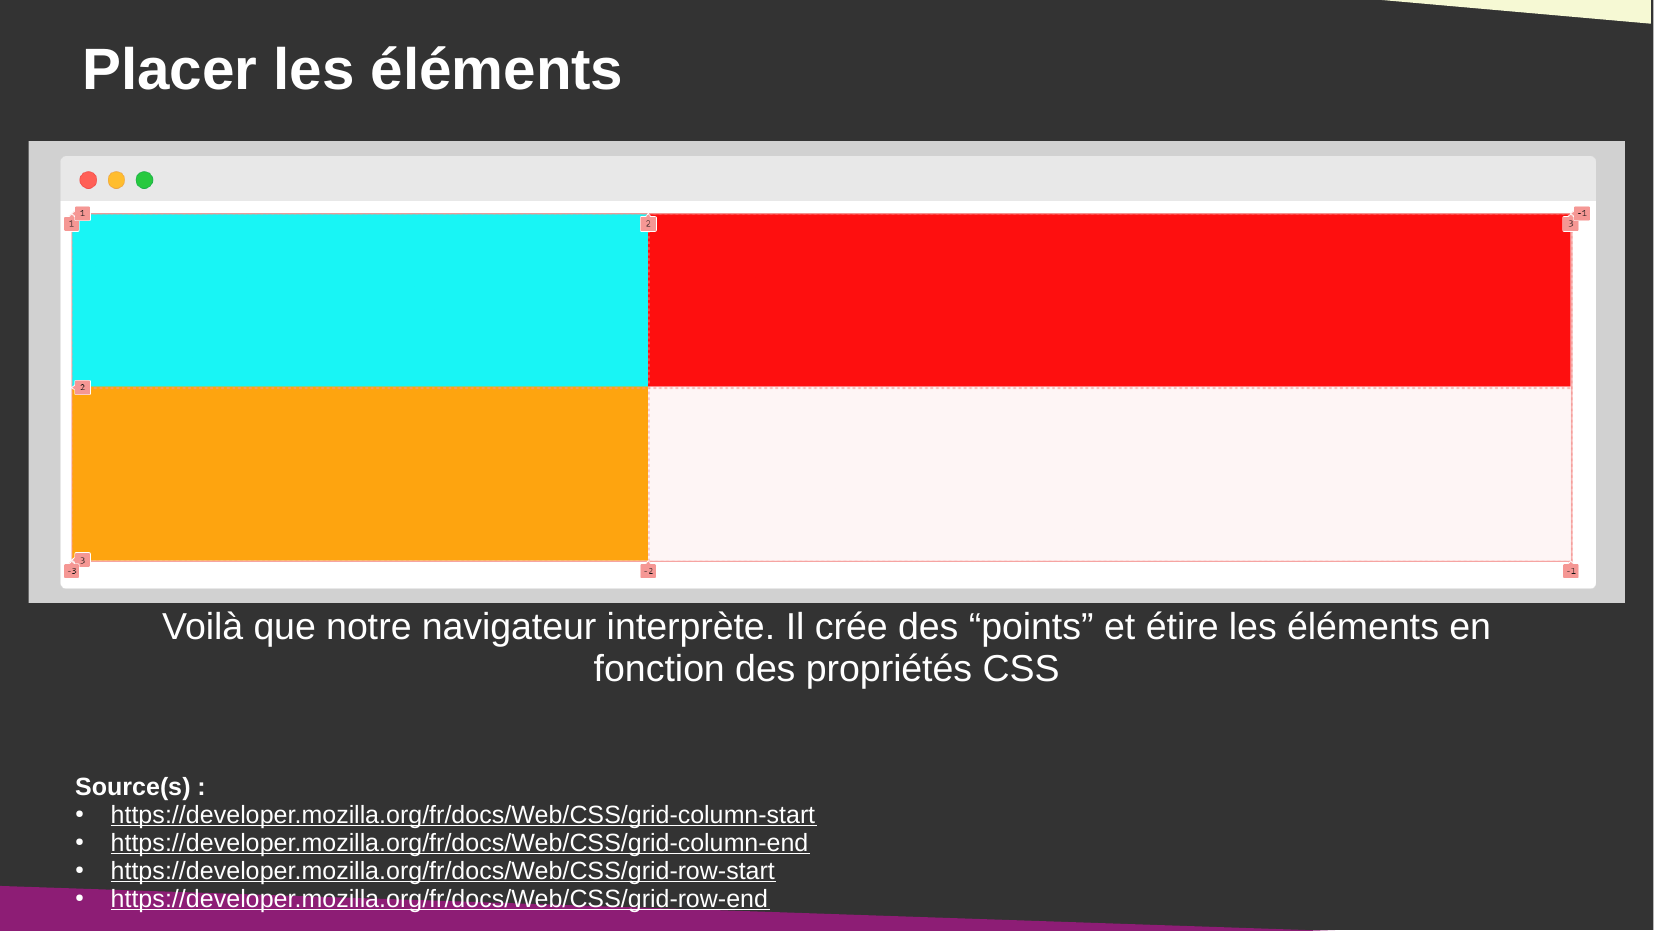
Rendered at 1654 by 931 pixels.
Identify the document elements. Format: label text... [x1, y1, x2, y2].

text_box Source(s) : https://developer.mozilla.org/fr/docs/Web/CSS/grid-column-start https://developer.mozilla.org/fr/docs/Web/CSS/grid-column-end https://developer.mozilla.org/fr/docs/Web/CSS/grid-row-start https://developer.mozilla.org/fr/docs/Web/CSS/grid-row-end [60, 765, 1546, 920]
title Placer les éléments [82, 37, 1571, 122]
text_box Voilà que notre navigateur interprète. Il crée des “points” et étire les éléments en fonction des propriétés CSS [118, 603, 1536, 698]
picture [28, 141, 1625, 603]
text_box [1381, 0, 1651, 24]
text_box [0, 885, 1336, 931]
